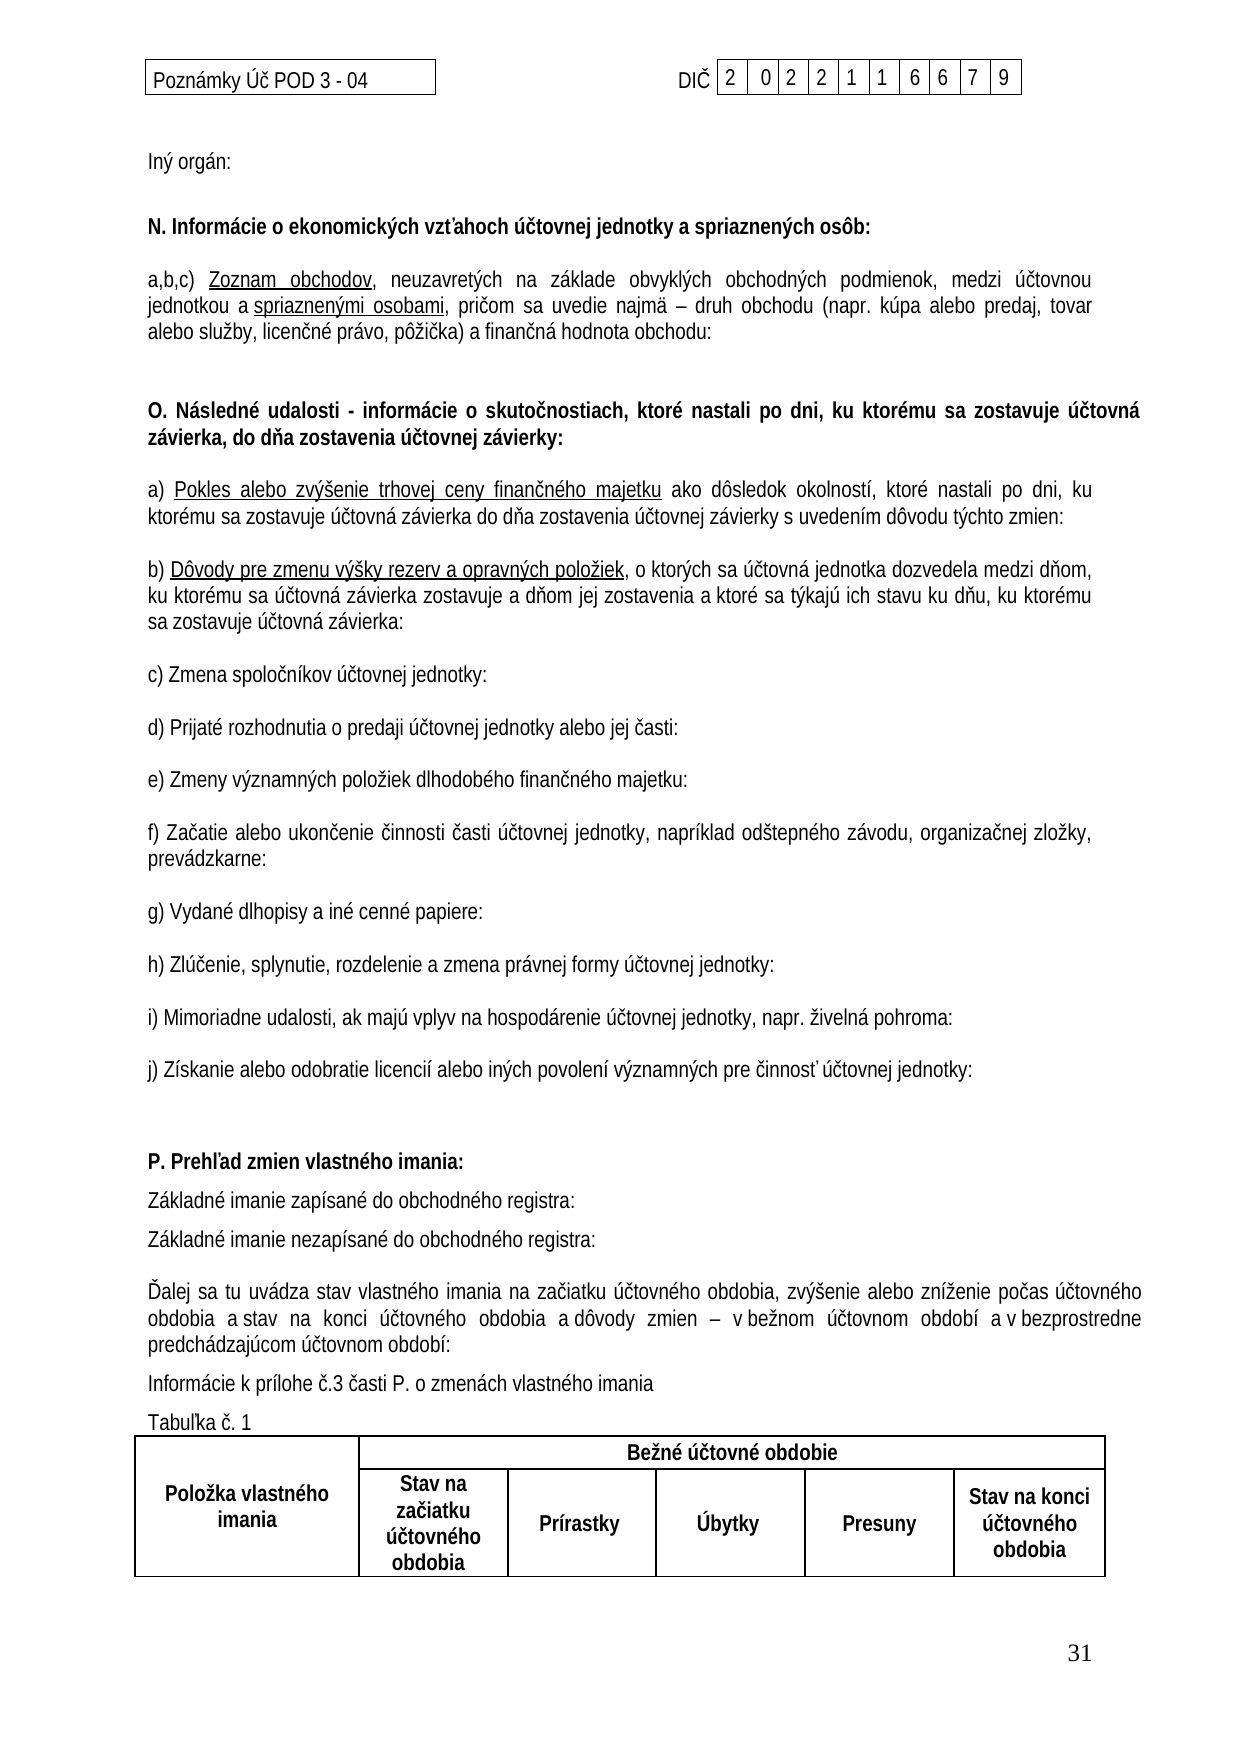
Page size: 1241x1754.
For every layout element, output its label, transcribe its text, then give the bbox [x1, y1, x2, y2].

text Tabuľka č. 1 [148, 1409, 1092, 1435]
text e) Zmeny významných položiek dlhodobého finančného majetku: [148, 766, 1092, 793]
text a) Pokles alebo zvýšenie trhovej ceny finančného majetku ako dôsledok okolností, ktoré nastali po dni, ku ktorému sa zostavuje účtovná závierka do dňa zostavenia účtovnej závierky s uvedením dôvodu týchto zmien: [148, 476, 1092, 529]
text c) Zmena spoločníkov účtovnej jednotky: [148, 661, 1092, 687]
text d) Prijaté rozhodnutia o predaji účtovnej jednotky alebo jej časti: [148, 714, 1092, 740]
table_cell Stav na začiatku účtovného obdobia [360, 1470, 507, 1576]
table_cell Prírastky [509, 1470, 655, 1576]
table_header Bežné účtovné obdobie [360, 1437, 1104, 1468]
text N. Informácie o ekonomických vzťahoch účtovnej jednotky a spriaznených osôb: [148, 213, 1092, 239]
table_cell Stav na konci účtovného obdobia [955, 1470, 1104, 1576]
text P. Prehľad zmien vlastného imania: [148, 1148, 1141, 1174]
table_header Položka vlastného imania [136, 1437, 358, 1576]
text Ďalej sa tu uvádza stav vlastného imania na začiatku účtovného obdobia, zvýšenie alebo zníženie počas účtovného obdobia a stav na konci účtovného obdobia a dôvody zmien – v bežnom účtovnom období a v bezprostredne predchádzajúcom účtovnom období: [148, 1278, 1141, 1357]
text b) Dôvody pre zmenu výšky rezerv a opravných položiek, o ktorých sa účtovná jednotka dozvedela medzi dňom, ku ktorému sa účtovná závierka zostavuje a dňom jej zostavenia a ktoré sa týkajú ich stavu ku dňu, ku ktorému sa zostavuje účtovná závierka: [148, 556, 1092, 634]
text Iný orgán: [148, 148, 1141, 174]
text f) Začatie alebo ukončenie činnosti časti účtovnej jednotky, napríklad odštepného závodu, organizačnej zložky, prevádzkarne: [148, 819, 1092, 872]
text a,b,c) Zoznam obchodov, neuzavretých na základe obvyklých obchodných podmienok, medzi účtovnou jednotkou a spriaznenými osobami, pričom sa uvedie najmä – druh obchodu (napr. kúpa alebo predaj, tovar alebo služby, licenčné právo, pôžička) a finančná hodnota obchodu: [148, 266, 1092, 345]
text Informácie k prílohe č.3 časti P. o zmenách vlastného imania [148, 1370, 1141, 1396]
text O. Následné udalosti - informácie o skutočnostiach, ktoré nastali po dni, ku ktorému sa zostavuje účtovná závierka, do dňa zostavenia účtovnej závierky: [148, 397, 1141, 450]
text Základné imanie zapísané do obchodného registra: [148, 1187, 1141, 1213]
text h) Zlúčenie, splynutie, rozdelenie a zmena právnej formy účtovnej jednotky: [148, 951, 1092, 977]
text i) Mimoriadne udalosti, ak majú vplyv na hospodárenie účtovnej jednotky, napr. živelná pohroma: [148, 1003, 1092, 1030]
table_cell Presuny [806, 1470, 953, 1576]
text Základné imanie nezapísané do obchodného registra: [148, 1226, 1092, 1252]
text g) Vydané dlhopisy a iné cenné papiere: [148, 898, 1092, 924]
text j) Získanie alebo odobratie licencií alebo iných povolení významných pre činnosť účtovnej jednotky: [148, 1056, 1092, 1083]
table_cell Úbytky [657, 1470, 804, 1576]
